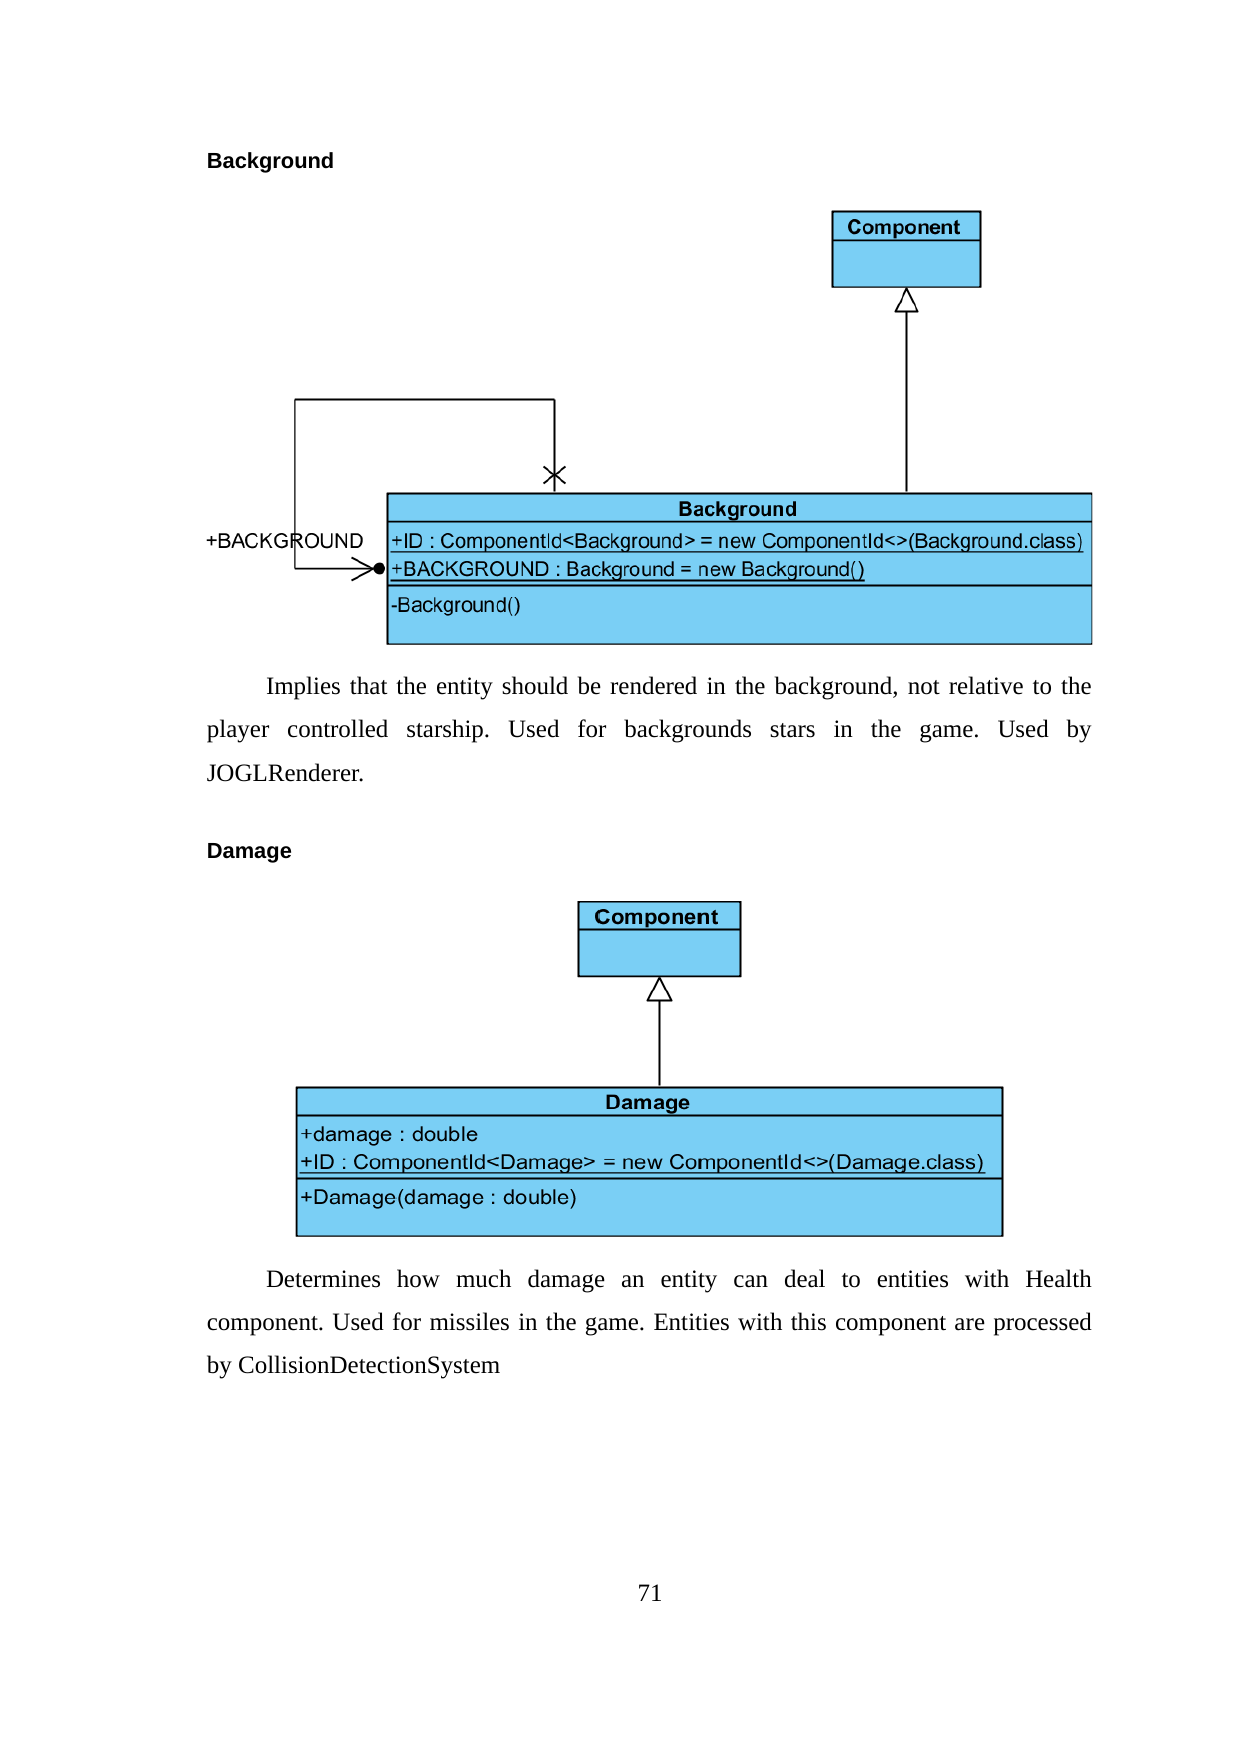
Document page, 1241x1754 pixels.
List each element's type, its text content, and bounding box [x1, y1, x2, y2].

picture [206, 210, 1093, 645]
text Implies that the entity should be rendered in the background, not relative to the player controlled starship. Used for backgrounds stars in the game. Used by JOGLRenderer. [207, 671, 1093, 786]
subtitle Damage [207, 838, 1093, 863]
picture [295, 901, 1004, 1237]
subtitle Background [207, 148, 1093, 173]
text Determines how much damage an entity can deal to entities with Health component. Used for missiles in the game. Entities with this component are processed by CollisionDetectionSystem [207, 1264, 1093, 1379]
